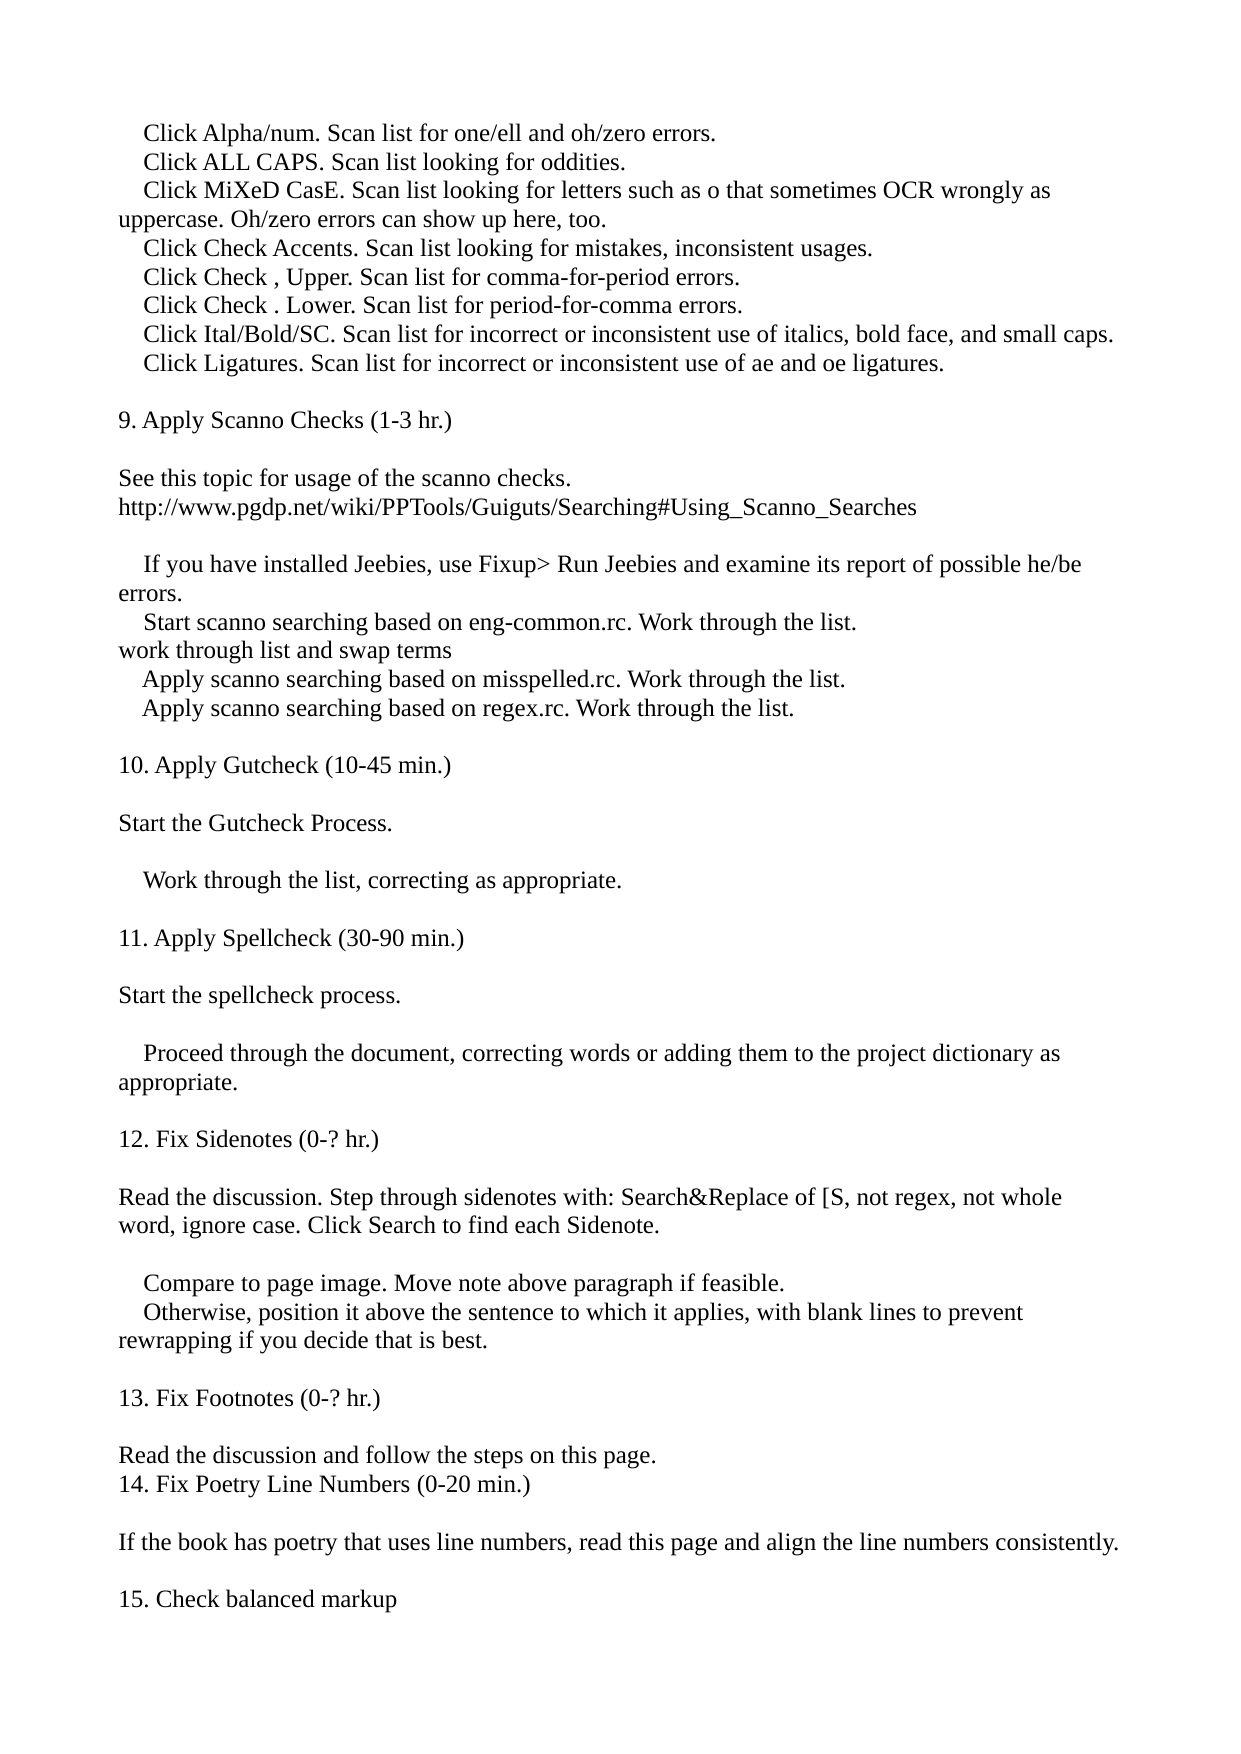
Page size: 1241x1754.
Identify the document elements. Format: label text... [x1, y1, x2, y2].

text 14. Fix Poetry Line Numbers (0-20 min.) [118, 1469, 1122, 1498]
text Otherwise, position it above the sentence to which it applies, with blank lines to prevent rewrapping if you decide that is best. [118, 1297, 1122, 1354]
text Click Check Accents. Scan list looking for mistakes, inconsistent usages. [118, 233, 1122, 262]
text Apply scanno searching based on misspelled.rc. Work through the list. [118, 664, 1122, 693]
text Click Ital/Bold/SC. Scan list for incorrect or inconsistent use of italics, bold face, and small caps. [118, 319, 1122, 348]
text If the book has poetry that uses line numbers, read this page and align the line numbers consistently. [118, 1527, 1122, 1556]
text Click Ligatures. Scan list for incorrect or inconsistent use of ae and oe ligatures. [118, 348, 1122, 377]
text 9. Apply Scanno Checks (1-3 hr.) [118, 406, 1122, 434]
text 12. Fix Sidenotes (0-? hr.) [118, 1124, 1122, 1153]
text 10. Apply Gutcheck (10-45 min.) [118, 751, 1122, 779]
text 13. Fix Footnotes (0-? hr.) [118, 1383, 1122, 1412]
text Click MiXeD CasE. Scan list looking for letters such as o that sometimes OCR wrongly as uppercase. Oh/zero errors can show up here, too. [118, 176, 1122, 233]
text Work through the list, correcting as appropriate. [118, 866, 1122, 894]
text work through list and swap terms [118, 636, 1122, 664]
text Start the Gutcheck Process. [118, 808, 1122, 837]
text See this topic for usage of the scanno checks. http://www.pgdp.net/wiki/PPTools/Guiguts/Searching#Using_Scanno_Searches [118, 463, 1122, 521]
text Click Check . Lower. Scan list for period-for-comma errors. [118, 291, 1122, 319]
text 15. Check balanced markup [118, 1584, 1122, 1613]
text Click ALL CAPS. Scan list looking for oddities. [118, 147, 1122, 176]
text Click Check , Upper. Scan list for comma-for-period errors. [118, 262, 1122, 291]
text Start the spellcheck process. [118, 981, 1122, 1009]
text Start scanno searching based on eng-common.rc. Work through the list. [118, 607, 1122, 636]
text Read the discussion and follow the steps on this page. [118, 1441, 1122, 1469]
text Proceed through the document, correcting words or adding them to the project dictionary as appropriate. [118, 1038, 1122, 1096]
text 11. Apply Spellcheck (30-90 min.) [118, 923, 1122, 952]
text Compare to page image. Move note above paragraph if feasible. [118, 1268, 1122, 1297]
text Read the discussion. Step through sidenotes with: Search&Replace of [S, not regex, not whole word, ignore case. Click Search to find each Sidenote. [118, 1182, 1122, 1239]
text If you have installed Jeebies, use Fixup> Run Jeebies and examine its report of possible he/be errors. [118, 549, 1122, 607]
text Click Alpha/num. Scan list for one/ell and oh/zero errors. [118, 118, 1122, 147]
text Apply scanno searching based on regex.rc. Work through the list. [118, 693, 1122, 722]
